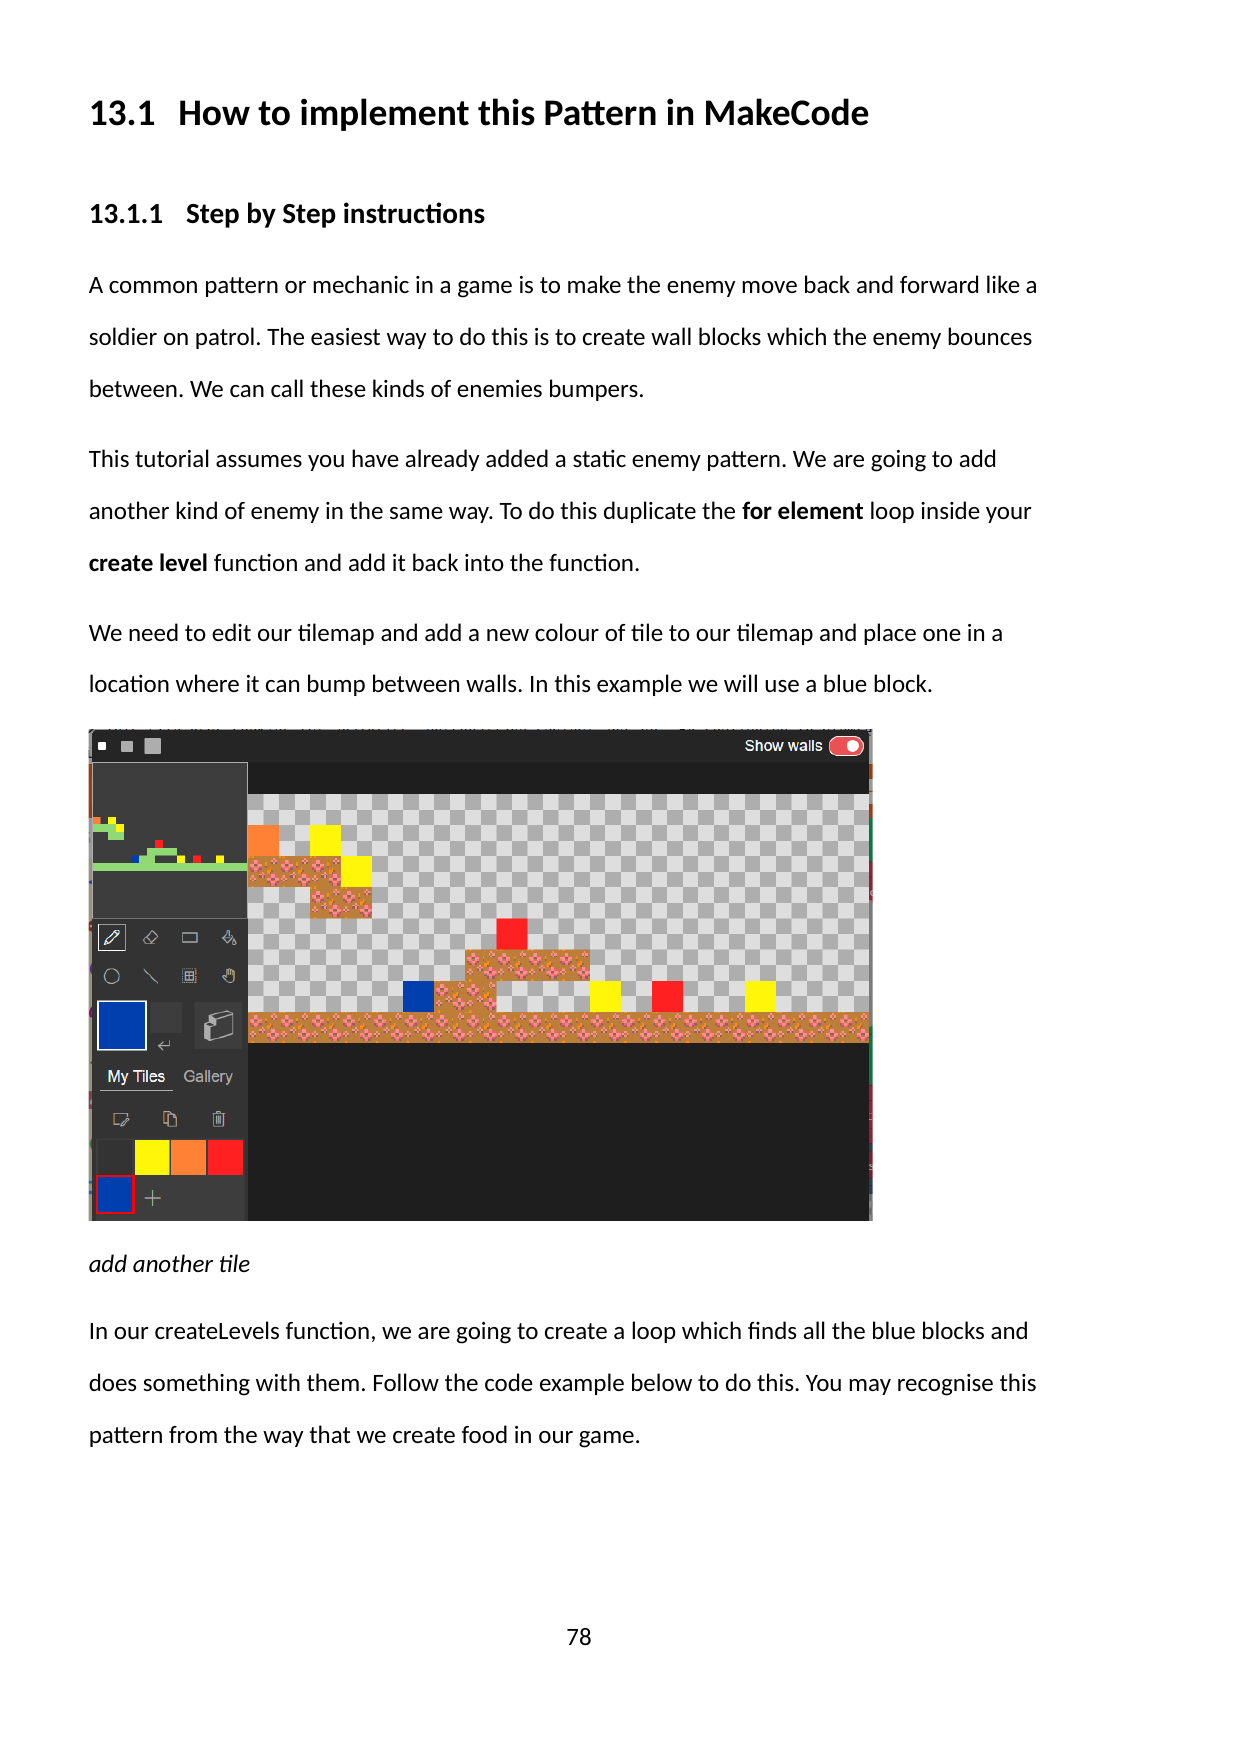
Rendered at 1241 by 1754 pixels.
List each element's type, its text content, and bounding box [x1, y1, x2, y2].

subtitle How to implement this Pattern in MakeCode [88, 88, 1069, 134]
text A common pattern or mechanic in a game is to make the enemy move back and forward like a soldier on patrol. The easiest way to do this is to create wall blocks which the enemy bounces between. We can call these kinds of enemies bumpers. [88, 270, 1069, 404]
text We need to edit our tilemap and add a new colour of tile to our tilemap and place one in a location where it can bump between walls. In this example we will use a blue block. [88, 617, 1069, 699]
text In our createLevels function, we are going to create a loop which finds all the blue blocks and does something with them. Follow the code example below to do this. You may recognise this pattern from the way that we create food in our game. [88, 1316, 1069, 1450]
text This tutorial assumes you have already added a static enemy pattern. We are going to add another kind of enemy in the same way. To do this duplicate the for element loop inside your create level function and add it back into the function. [88, 443, 1069, 577]
subtitle Step by Step instructions [88, 195, 1069, 230]
picture [88, 729, 873, 1221]
text add another tile [88, 1248, 1069, 1279]
